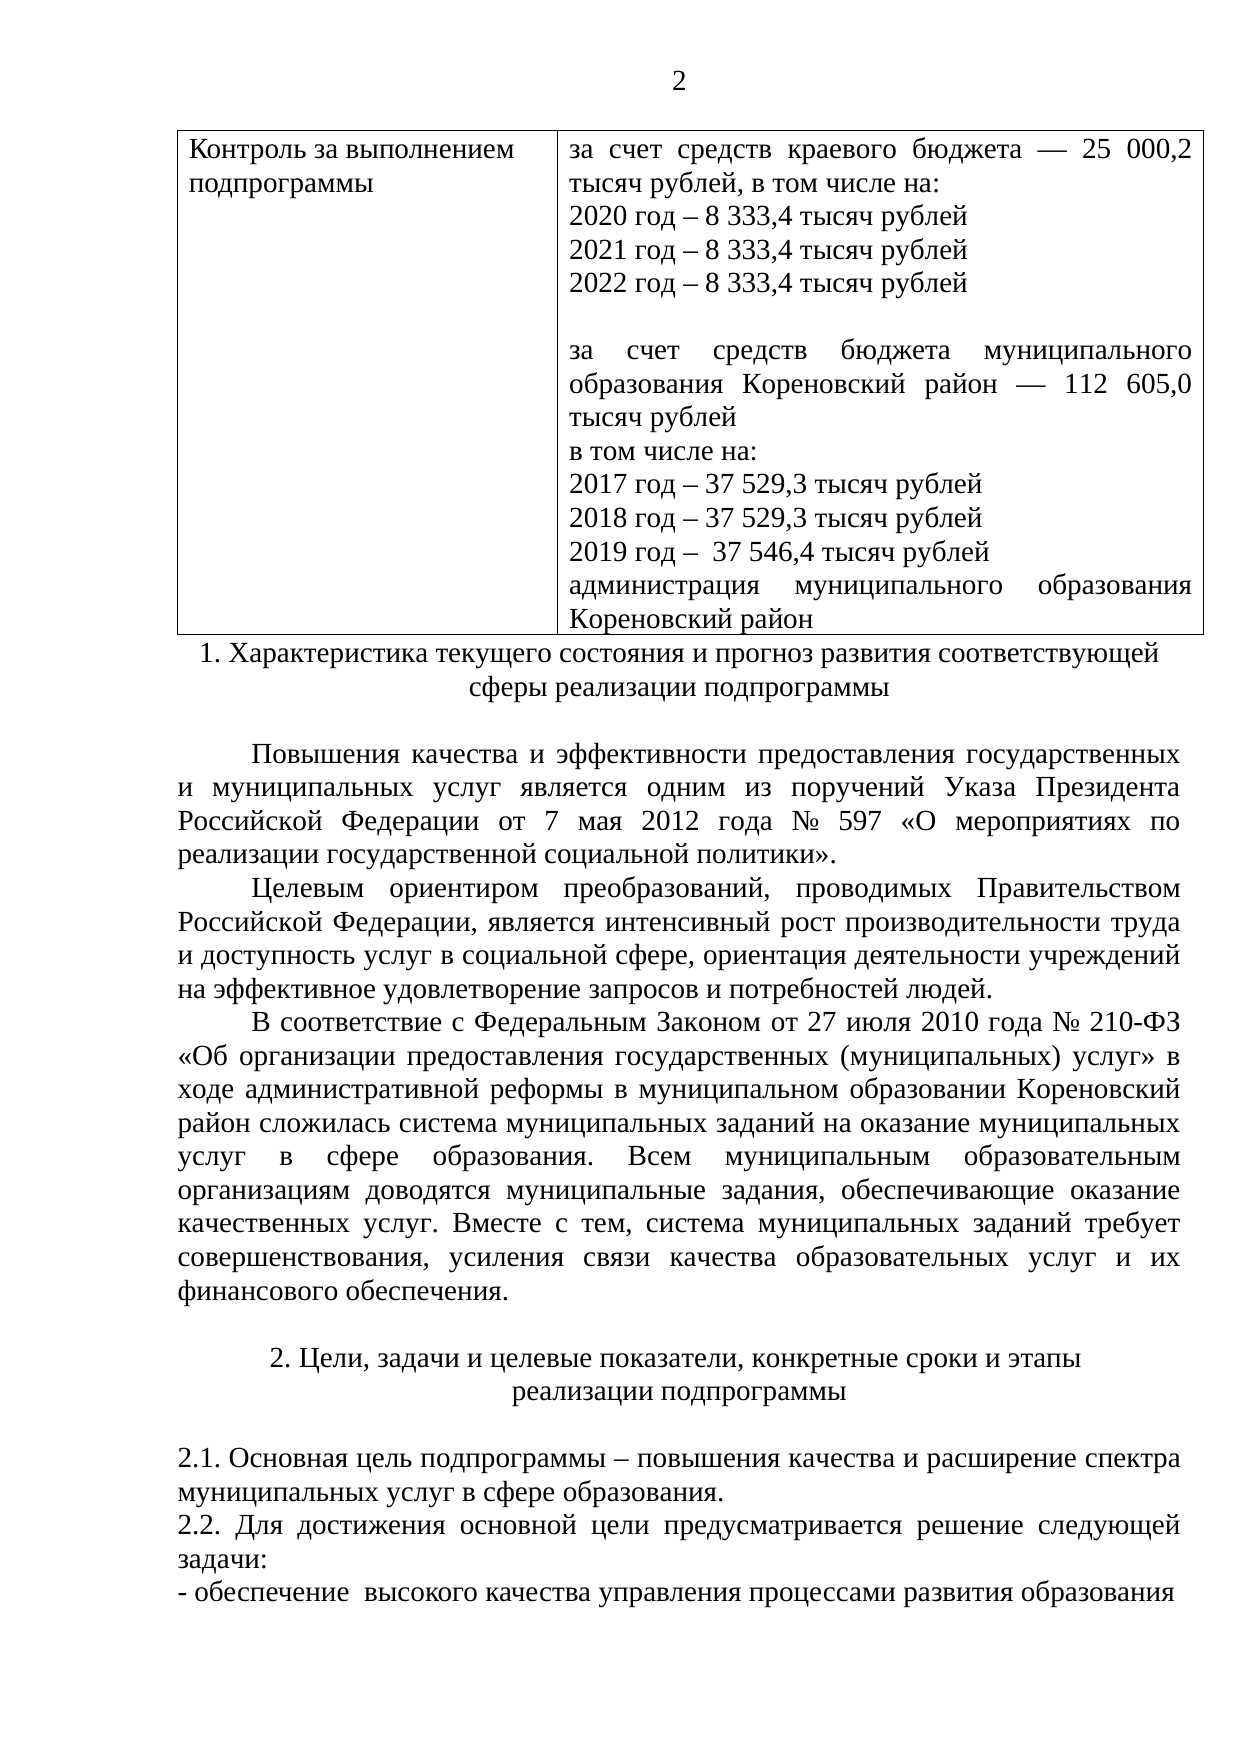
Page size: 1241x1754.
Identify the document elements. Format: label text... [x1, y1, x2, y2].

text 2 [177, 63, 1181, 97]
text В соответствие с Федеральным Законом от 27 июля 2010 года № 210-ФЗ «Об организации предоставления государственных (муниципальных) услуг» в ходе административной реформы в муниципальном образовании Кореновский район сложилась система муниципальных заданий на оказание муниципальных услуг в сфере образования. Всем муниципальным образовательным организациям доводятся муниципальные задания, обеспечивающие оказание качественных услуг. Вместе с тем, система муниципальных заданий требует совершенствования, усиления связи качества образовательных услуг и их финансового обеспечения. [177, 1004, 1181, 1306]
text 2. Цели, задачи и целевые показатели, конкретные сроки и этапы [177, 1340, 1181, 1373]
text 2.1. Основная цель подпрограммы – повышения качества и расширение спектра муниципальных услуг в сфере образования. [177, 1440, 1181, 1507]
text Повышения качества и эффективности предоставления государственных и муниципальных услуг является одним из поручений Указа Президента Российской Федерации от 7 мая 2012 года № 597 «О мероприятиях по реализации государственной социальной политики». [177, 736, 1181, 870]
table_header за счет средств краевого бюджета — 25 000,2 тысяч рублей, в том числе на: 2020 год – 8 333,4 тысяч рублей 2021 год – 8 333,4 тысяч рублей 2022 год – 8 333,4 тысяч рублей за счет средств бюджета муниципального образования Кореновский район — 112 605,0 тысяч рублей в том числе на: 2017 год – 37 529,3 тысяч рублей 2018 год – 37 529,3 тысяч рублей 2019 год – 37 546,4 тысяч рублей администрация муниципального образования Кореновский район [558, 131, 1203, 634]
text 1. Характеристика текущего состояния и прогноз развития соответствующей сферы реализации подпрограммы [177, 635, 1181, 702]
text Целевым ориентиром преобразований, проводимых Правительством Российской Федерации, является интенсивный рост производительности труда и доступность услуг в социальной сфере, ориентация деятельности учреждений на эффективное удовлетворение запросов и потребностей людей. [177, 870, 1181, 1004]
text 2.2. Для достижения основной цели предусматривается решение следующей задачи: [177, 1507, 1181, 1574]
text - обеспечение высокого качества управления процессами развития образования [177, 1574, 1181, 1608]
table_header Контроль за выполнением подпрограммы [178, 131, 557, 634]
text реализации подпрограммы [177, 1373, 1181, 1407]
